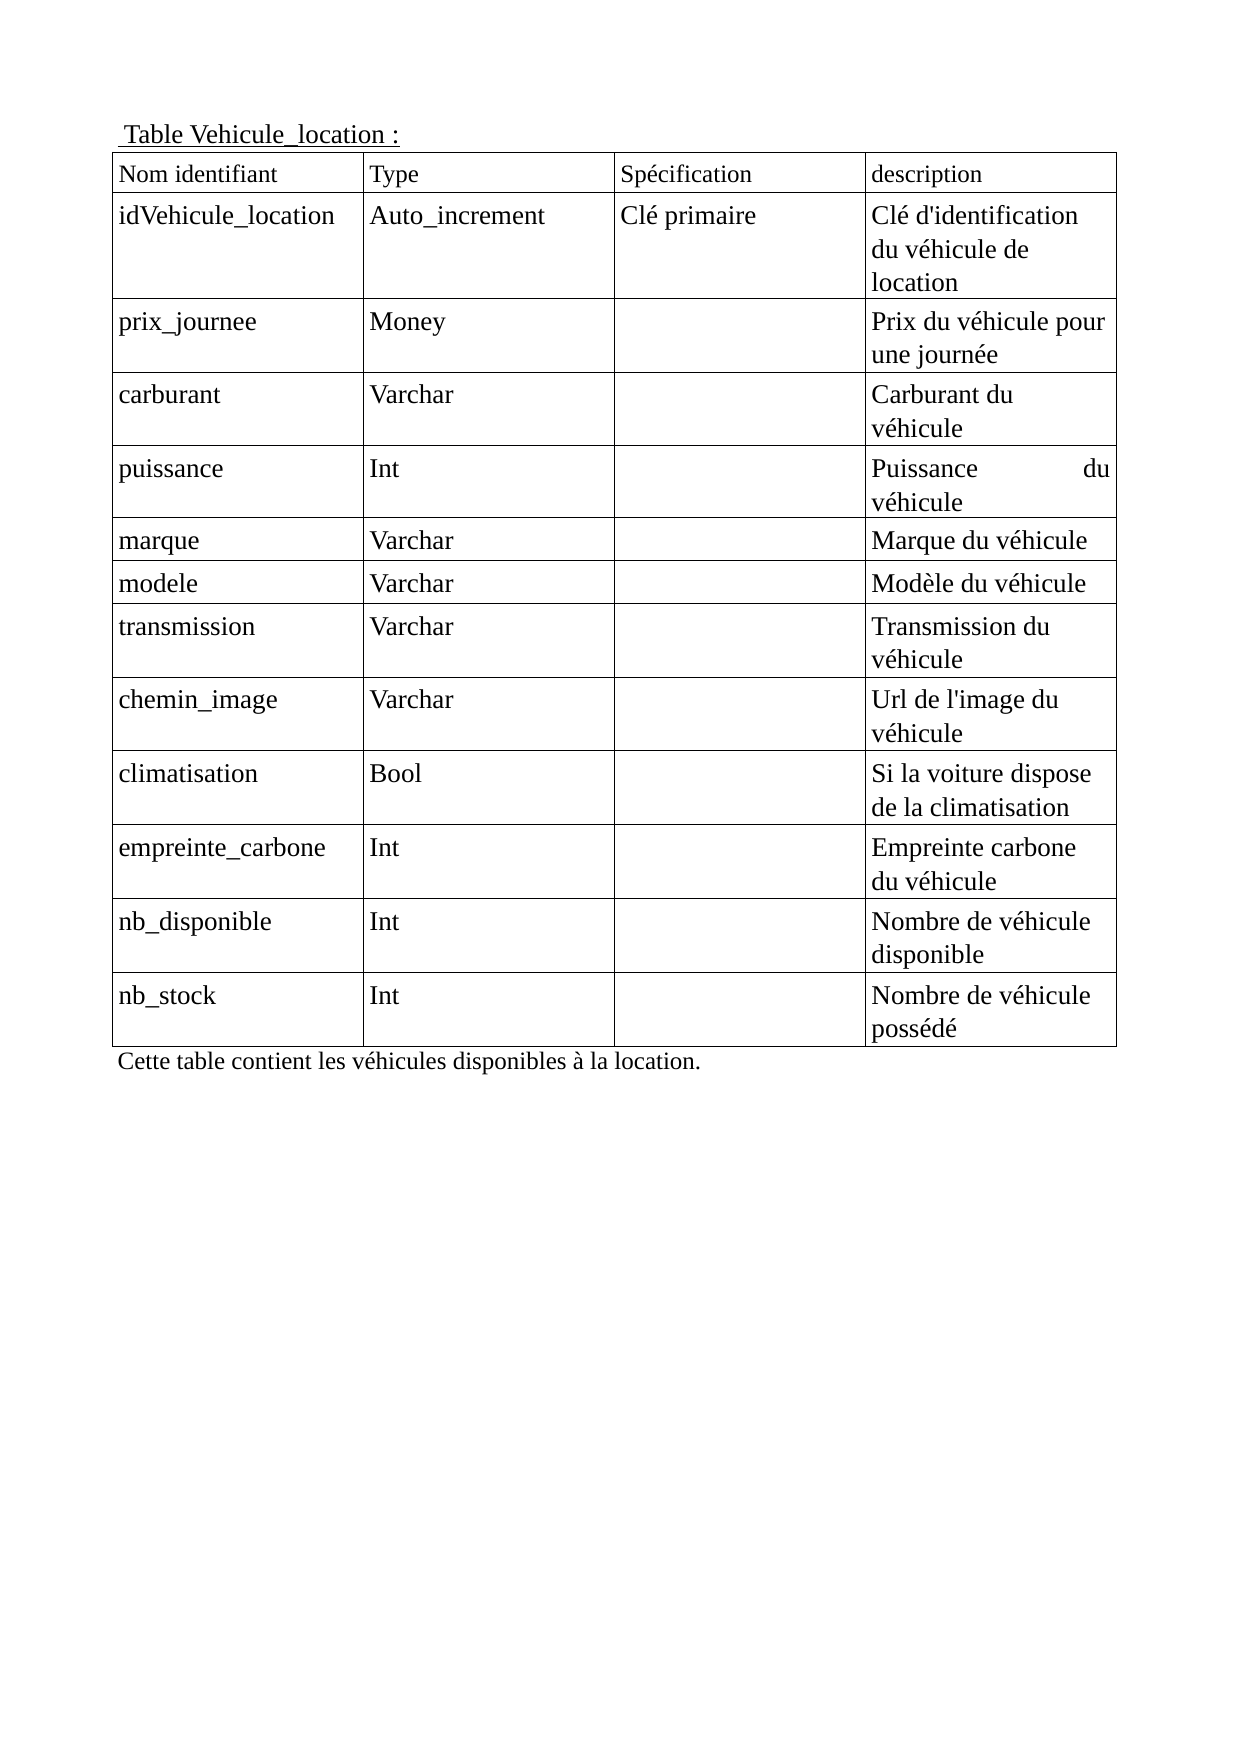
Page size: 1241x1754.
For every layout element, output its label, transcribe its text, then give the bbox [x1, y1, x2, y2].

table_cell [615, 561, 865, 602]
table_cell marque [113, 518, 363, 560]
table_cell carburant [113, 373, 363, 445]
table_cell Puissance du véhicule [866, 446, 1116, 517]
table_cell Empreinte carbone du véhicule [866, 825, 1116, 898]
table_cell idVehicule_location [113, 193, 363, 297]
table_header Spécification [615, 153, 865, 192]
table_cell Varchar [364, 518, 614, 560]
table_cell [615, 825, 865, 898]
table_header Type [364, 153, 614, 192]
table_cell [615, 373, 865, 445]
table_cell empreinte_carbone [113, 825, 363, 898]
table_cell Transmission du véhicule [866, 604, 1116, 676]
text Table Vehicule_location : [117, 118, 1122, 149]
table_cell [615, 751, 865, 824]
table_cell Marque du véhicule [866, 518, 1116, 560]
table_cell [615, 518, 865, 560]
table_cell Int [364, 446, 614, 517]
table_cell Clé primaire [615, 193, 865, 297]
table_cell transmission [113, 604, 363, 676]
table_cell Nombre de véhicule disponible [866, 899, 1116, 972]
table_cell Carburant du véhicule [866, 373, 1116, 445]
table_cell Bool [364, 751, 614, 824]
table_cell puissance [113, 446, 363, 517]
table_cell [615, 899, 865, 972]
table_cell climatisation [113, 751, 363, 824]
table_cell nb_disponible [113, 899, 363, 972]
table_cell [615, 973, 865, 1046]
table_cell Si la voiture dispose de la climatisation [866, 751, 1116, 824]
table_cell Int [364, 973, 614, 1046]
table_cell [615, 604, 865, 676]
table_cell nb_stock [113, 973, 363, 1046]
table_cell [615, 678, 865, 750]
table_cell Money [364, 299, 614, 371]
table_cell Url de l'image du véhicule [866, 678, 1116, 750]
table_header description [866, 153, 1116, 192]
table_cell [615, 299, 865, 371]
table_cell Varchar [364, 604, 614, 676]
table_cell [615, 446, 865, 517]
table_cell Auto_increment [364, 193, 614, 297]
table_cell Int [364, 899, 614, 972]
table_cell Int [364, 825, 614, 898]
table_cell Varchar [364, 373, 614, 445]
table_cell chemin_image [113, 678, 363, 750]
table_cell Varchar [364, 561, 614, 602]
table_cell Nombre de véhicule possédé [866, 973, 1116, 1046]
table_cell modele [113, 561, 363, 602]
table_cell prix_journee [113, 299, 363, 371]
table_cell Clé d'identification du véhicule de location [866, 193, 1116, 297]
table_header Nom identifiant [113, 153, 363, 192]
table_cell Modèle du véhicule [866, 561, 1116, 602]
table_cell Prix du véhicule pour une journée [866, 299, 1116, 371]
table_cell Varchar [364, 678, 614, 750]
text Cette table contient les véhicules disponibles à la location. [117, 1046, 1122, 1075]
